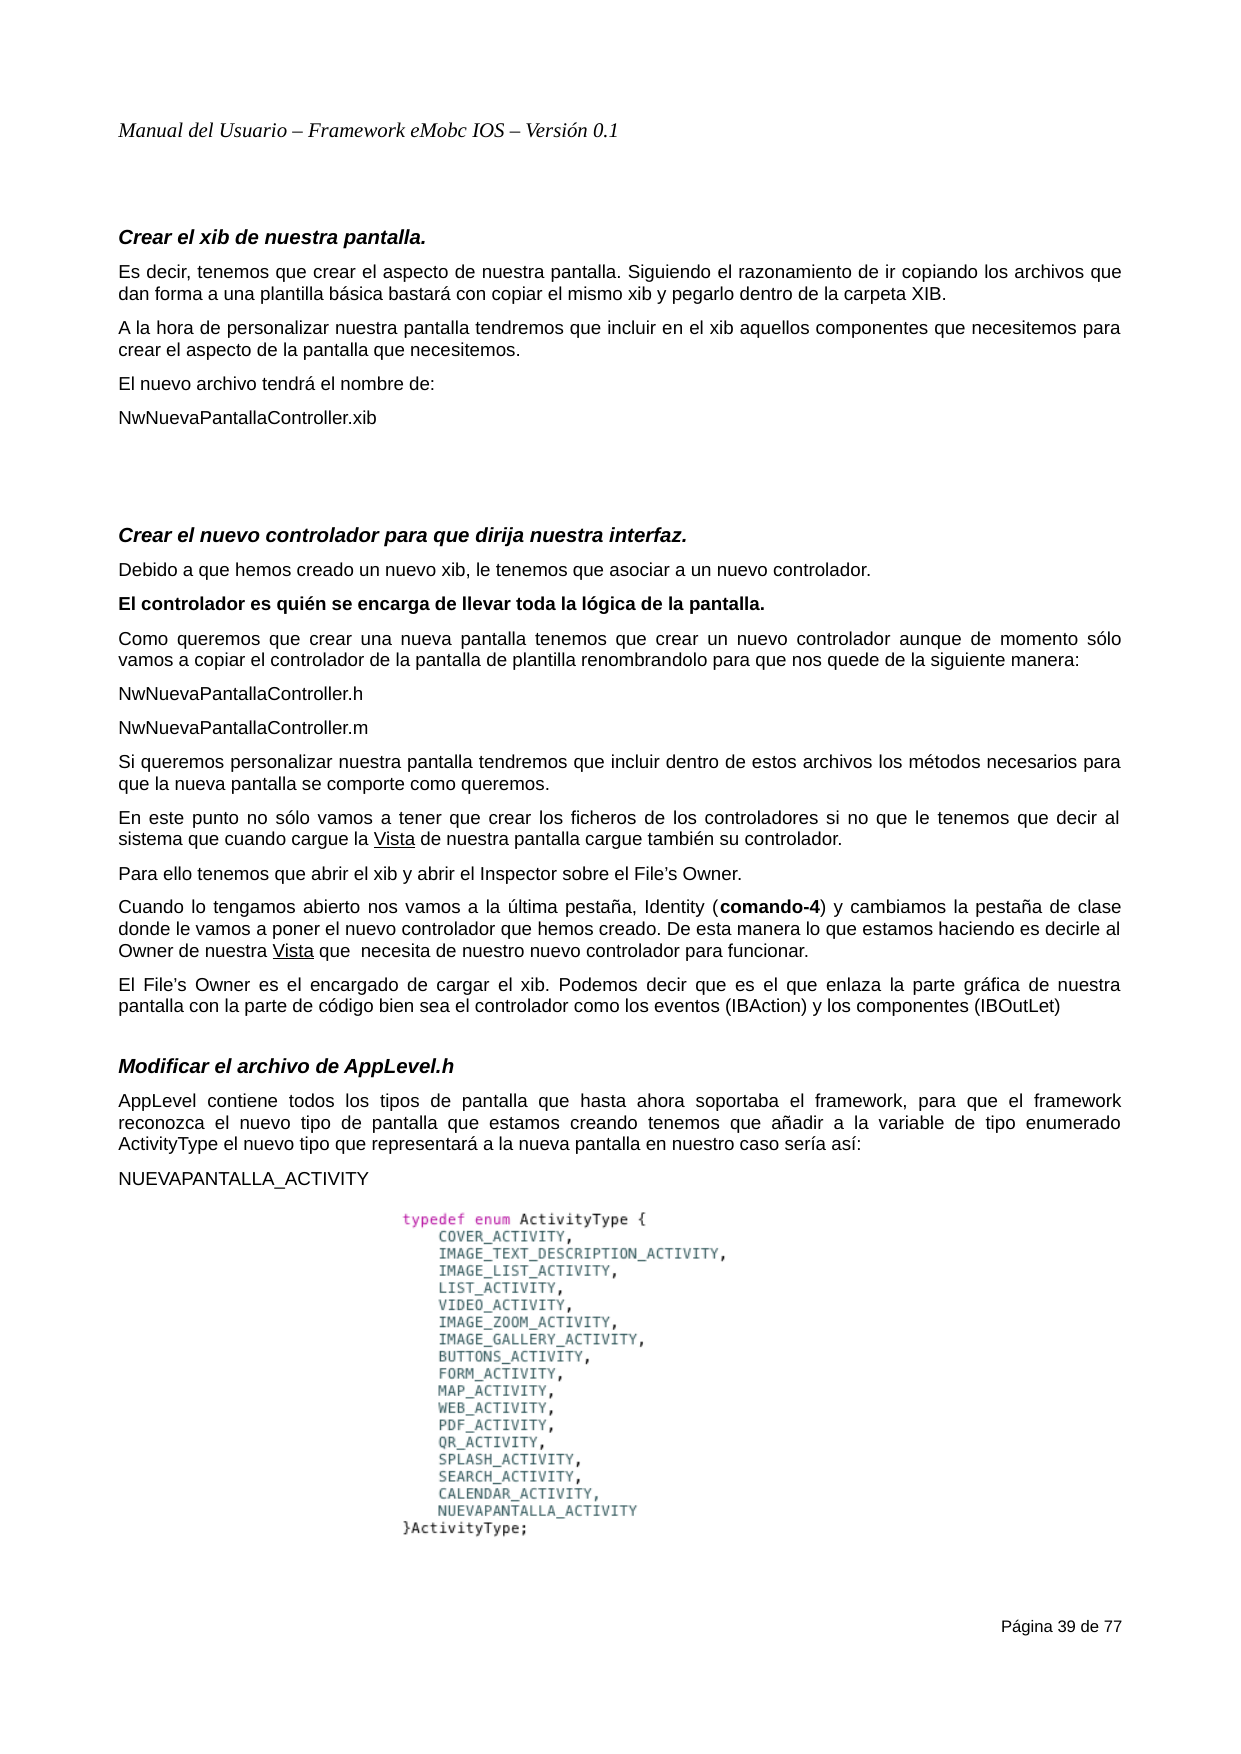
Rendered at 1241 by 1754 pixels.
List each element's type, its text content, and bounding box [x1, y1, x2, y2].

text NUEVAPANTALLA_ACTIVITY [118, 1167, 1122, 1189]
text NwNuevaPantallaController.h [118, 683, 1122, 704]
text AppLevel contiene todos los tipos de pantalla que hasta ahora soportaba el framework, para que el framework reconozca el nuevo tipo de pantalla que estamos creando tenemos que añadir a la variable de tipo enumerado ActivityType el nuevo tipo que representará a la nueva pantalla en nuestro caso sería así: [118, 1090, 1122, 1155]
text En este punto no sólo vamos a tener que crear los ficheros de los controladores si no que le tenemos que decir al sistema que cuando cargue la Vista de nuestra pantalla cargue también su controlador. [118, 807, 1122, 850]
text El File’s Owner es el encargado de cargar el xib. Podemos decir que es el que enlaza la parte gráfica de nuestra pantalla con la parte de código bien sea el controlador como los eventos (IBAction) y los componentes (IBOutLet) [118, 973, 1122, 1017]
text A la hora de personalizar nuestra pantalla tendremos que incluir en el xib aquellos componentes que necesitemos para crear el aspecto de la pantalla que necesitemos. [118, 317, 1122, 360]
subtitle Crear el xib de nuestra pantalla. [118, 225, 1122, 249]
text Como queremos que crear una nueva pantalla tenemos que crear un nuevo controlador aunque de momento sólo vamos a copiar el controlador de la pantalla de plantilla renombrandolo para que nos quede de la siguiente manera: [118, 627, 1122, 670]
text El controlador es quién se encarga de llevar toda la lógica de la pantalla. [118, 593, 1122, 615]
subtitle Crear el nuevo controlador para que dirija nuestra interfaz. [118, 523, 1122, 547]
text Cuando lo tengamos abierto nos vamos a la última pestaña, Identity (comando-4) y cambiamos la pestaña de clase donde le vamos a poner el nuevo controlador que hemos creado. De esta manera lo que estamos haciendo es decirle al Owner de nuestra Vista que necesita de nuestro nuevo controlador para funcionar. [118, 896, 1122, 961]
text NwNuevaPantallaController.m [118, 717, 1122, 738]
text Debido a que hemos creado un nuevo xib, le tenemos que asociar a un nuevo controlador. [118, 559, 1122, 581]
picture [396, 1207, 820, 1549]
text Es decir, tenemos que crear el aspecto de nuestra pantalla. Siguiendo el razonamiento de ir copiando los archivos que dan forma a una plantilla básica bastará con copiar el mismo xib y pegarlo dentro de la carpeta XIB. [118, 261, 1122, 304]
subtitle Modificar el archivo de AppLevel.h [118, 1054, 1122, 1078]
text El nuevo archivo tendrá el nombre de: [118, 373, 1122, 394]
text Para ello tenemos que abrir el xib y abrir el Inspector sobre el File’s Owner. [118, 862, 1122, 884]
text Si queremos personalizar nuestra pantalla tendremos que incluir dentro de estos archivos los métodos necesarios para que la nueva pantalla se comporte como queremos. [118, 751, 1122, 794]
text NwNuevaPantallaController.xib [118, 407, 1122, 428]
